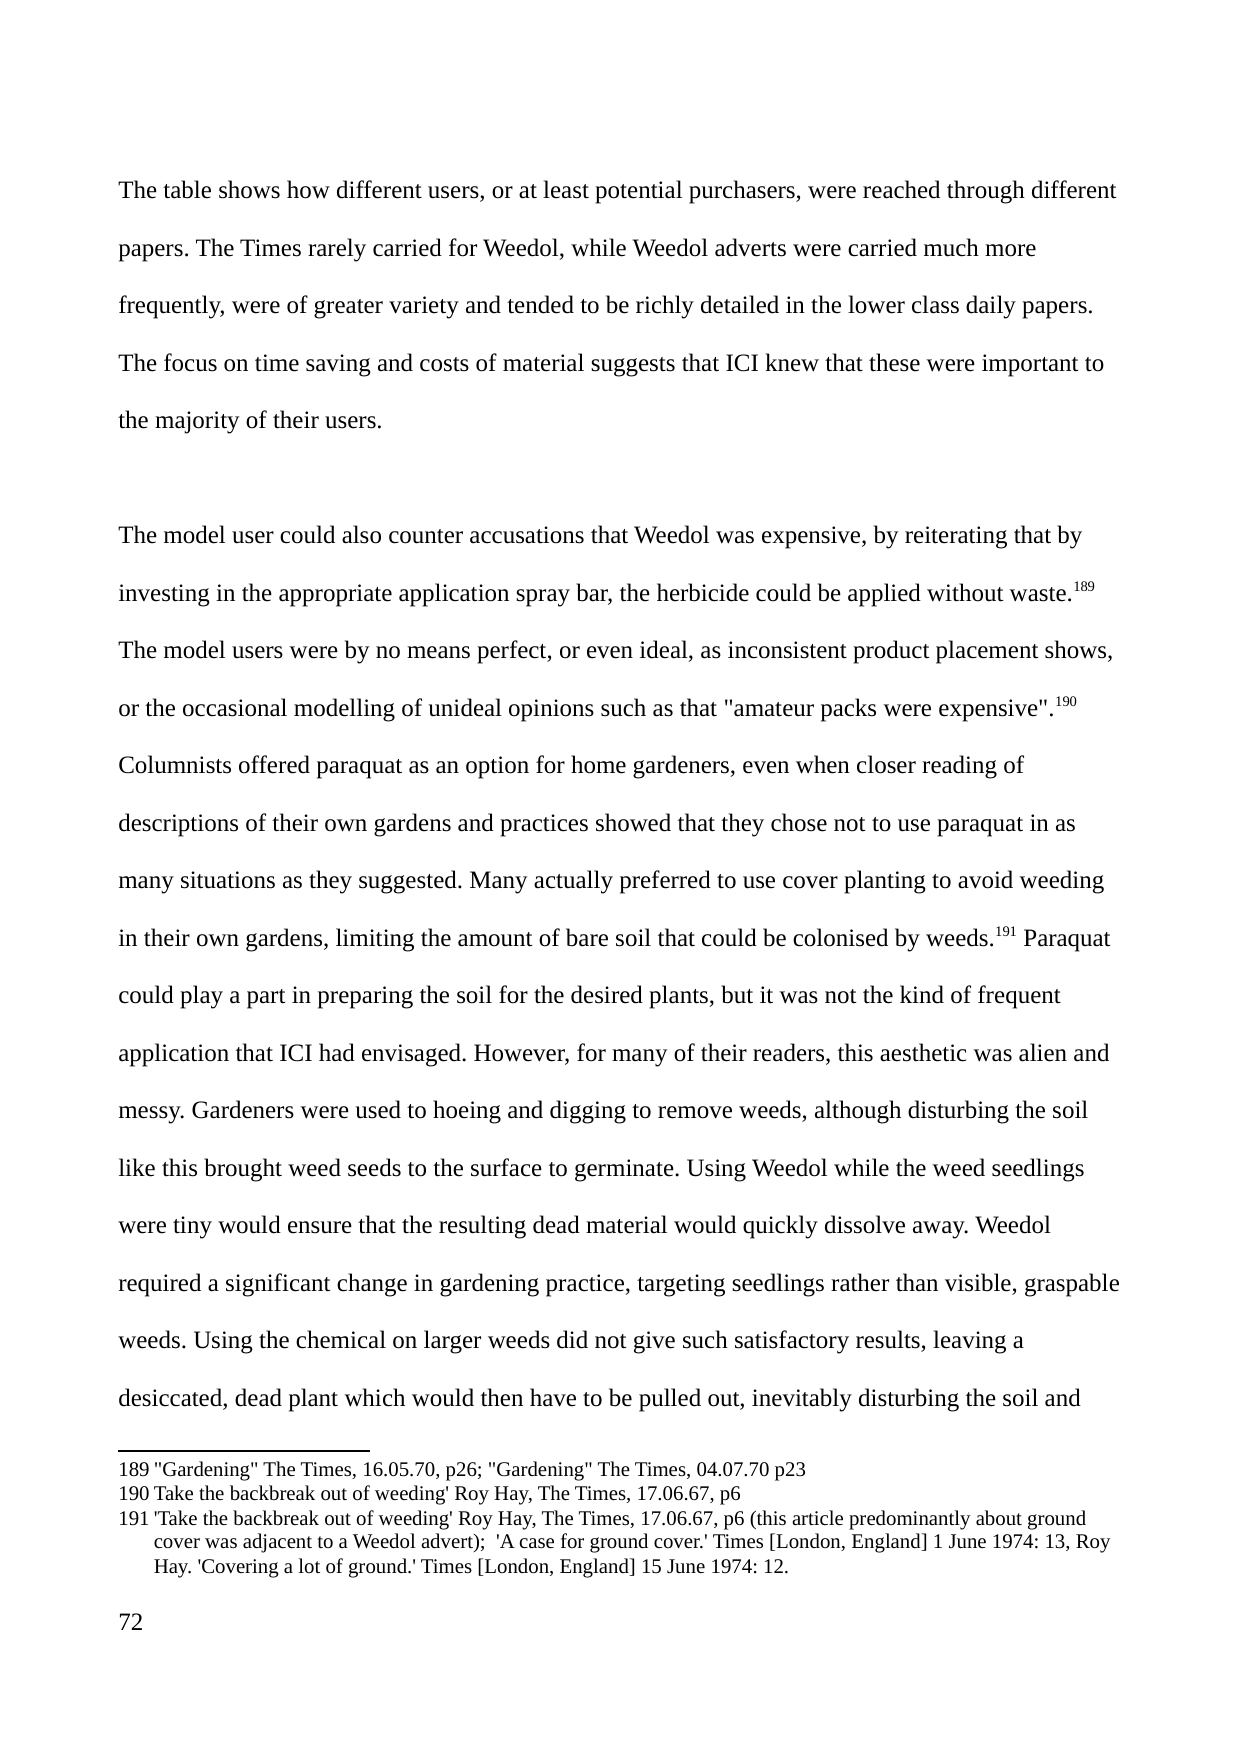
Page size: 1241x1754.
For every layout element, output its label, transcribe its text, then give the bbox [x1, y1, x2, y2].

text "Gardening" The Times, 16.05.70, p26; "Gardening" The Times, 04.07.70 p23 [118, 1457, 1122, 1481]
text The model user could also counter accusations that Weedol was expensive, by reiterating that by investing in the appropriate application spray bar, the herbicide could be applied without waste. The model users were by no means perfect, or even ideal, as inconsistent product placement shows, or the occasional modelling of unideal opinions such as that "amateur packs were expensive". Columnists offered paraquat as an option for home gardeners, even when closer reading of descriptions of their own gardens and practices showed that they chose not to use paraquat in as many situations as they suggested. Many actually preferred to use cover planting to avoid weeding in their own gardens, limiting the amount of bare soil that could be colonised by weeds. Paraquat could play a part in preparing the soil for the desired plants, but it was not the kind of frequent application that ICI had envisaged. However, for many of their readers, this aesthetic was alien and messy. Gardeners were used to hoeing and digging to remove weeds, although disturbing the soil like this brought weed seeds to the surface to germinate. Using Weedol while the weed seedlings were tiny would ensure that the resulting dead material would quickly dissolve away. Weedol required a significant change in gardening practice, targeting seedlings rather than visible, graspable weeds. Using the chemical on larger weeds did not give such satisfactory results, leaving a desiccated, dead plant which would then have to be pulled out, inevitably disturbing the soil and [118, 521, 1122, 1412]
text Take the backbreak out of weeding' Roy Hay, The Times, 17.06.67, p6 [118, 1481, 1122, 1505]
text 'Take the backbreak out of weeding' Roy Hay, The Times, 17.06.67, p6 (this article predominantly about ground cover was adjacent to a Weedol advert); 'A case for ground cover.' Times [London, England] 1 June 1974: 13, Roy Hay. 'Covering a lot of ground.' Times [London, England] 15 June 1974: 12. [118, 1505, 1122, 1578]
text The table shows how different users, or at least potential purchasers, were reached through different papers. The Times rarely carried for Weedol, while Weedol adverts were carried much more frequently, were of greater variety and tended to be richly detailed in the lower class daily papers. The focus on time saving and costs of material suggests that ICI knew that these were important to the majority of their users. [118, 176, 1122, 434]
